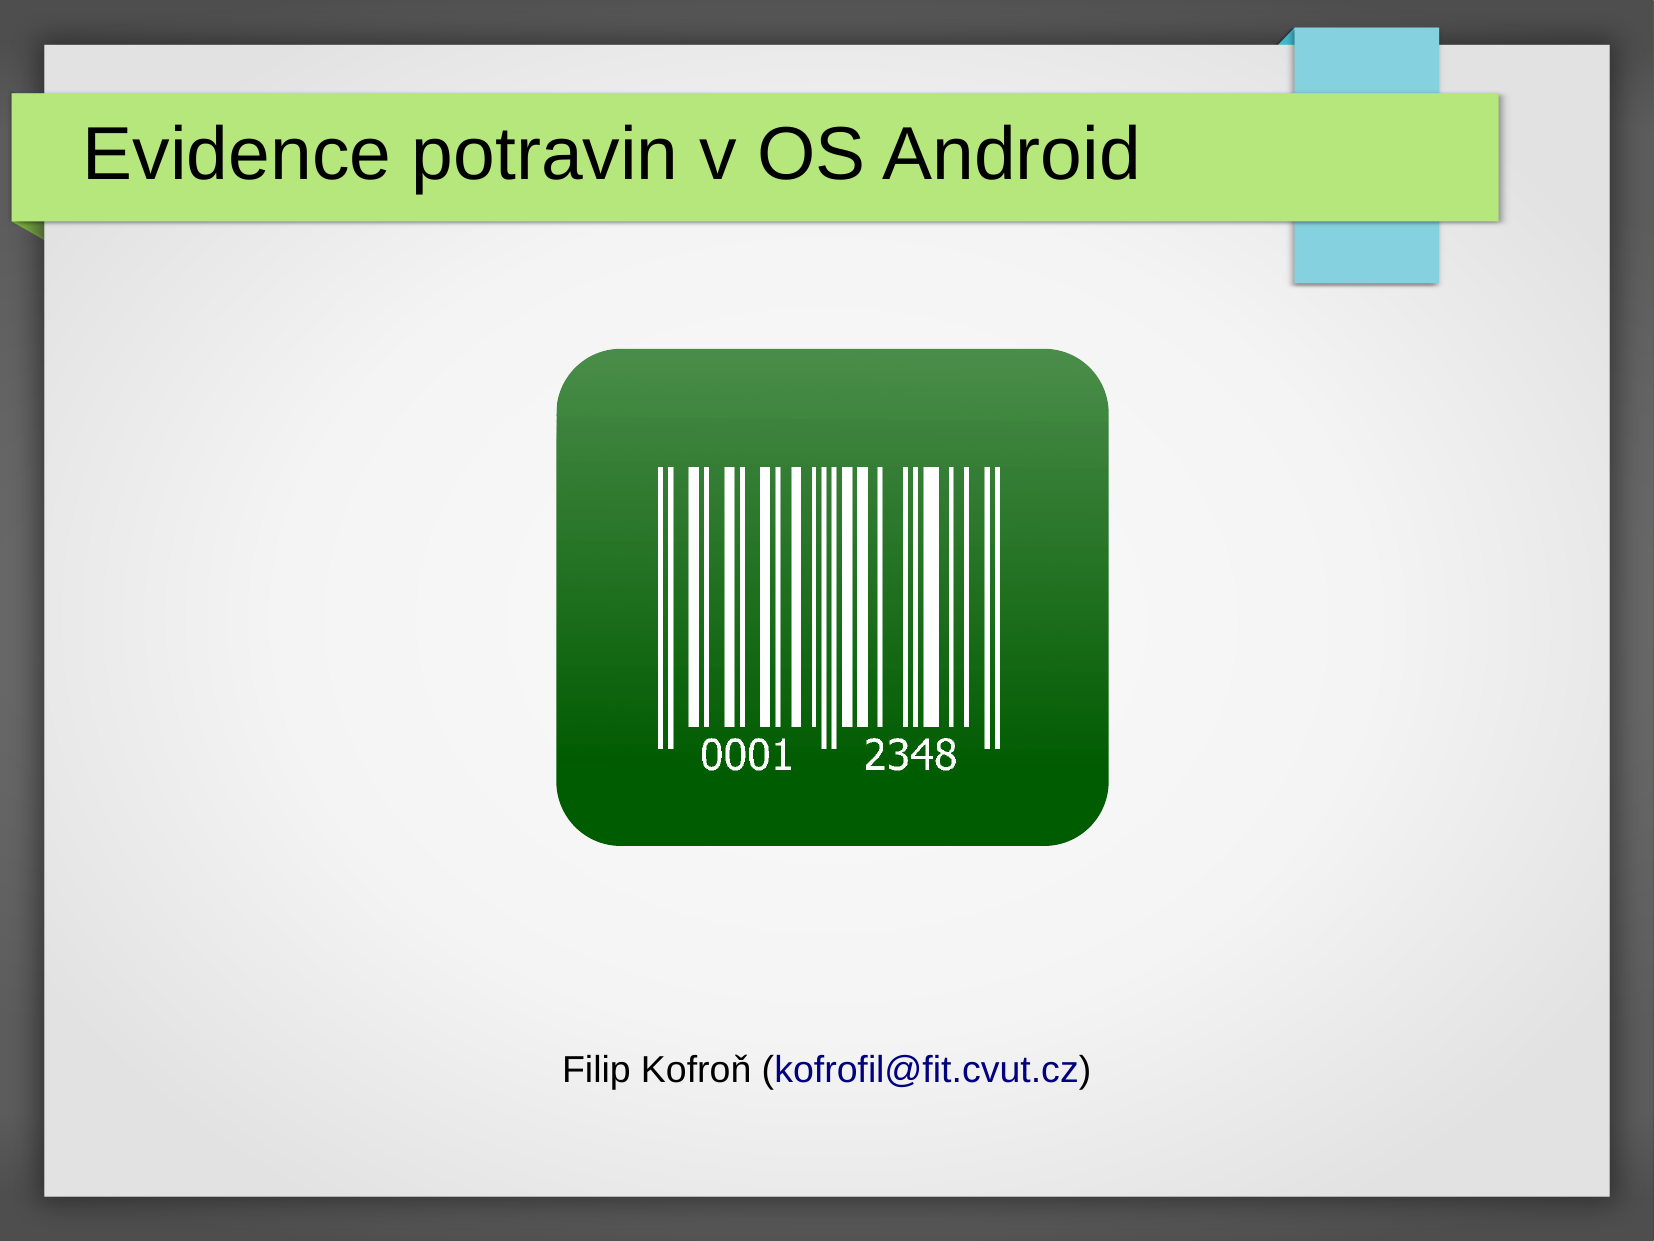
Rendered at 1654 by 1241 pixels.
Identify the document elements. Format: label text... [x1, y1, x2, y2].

picture [0, 0, 1654, 1241]
text_box Filip Kofroň (kofrofil@fit.cvut.cz) [47, 1041, 1607, 1099]
title Evidence potravin v OS Android [82, 94, 1264, 213]
